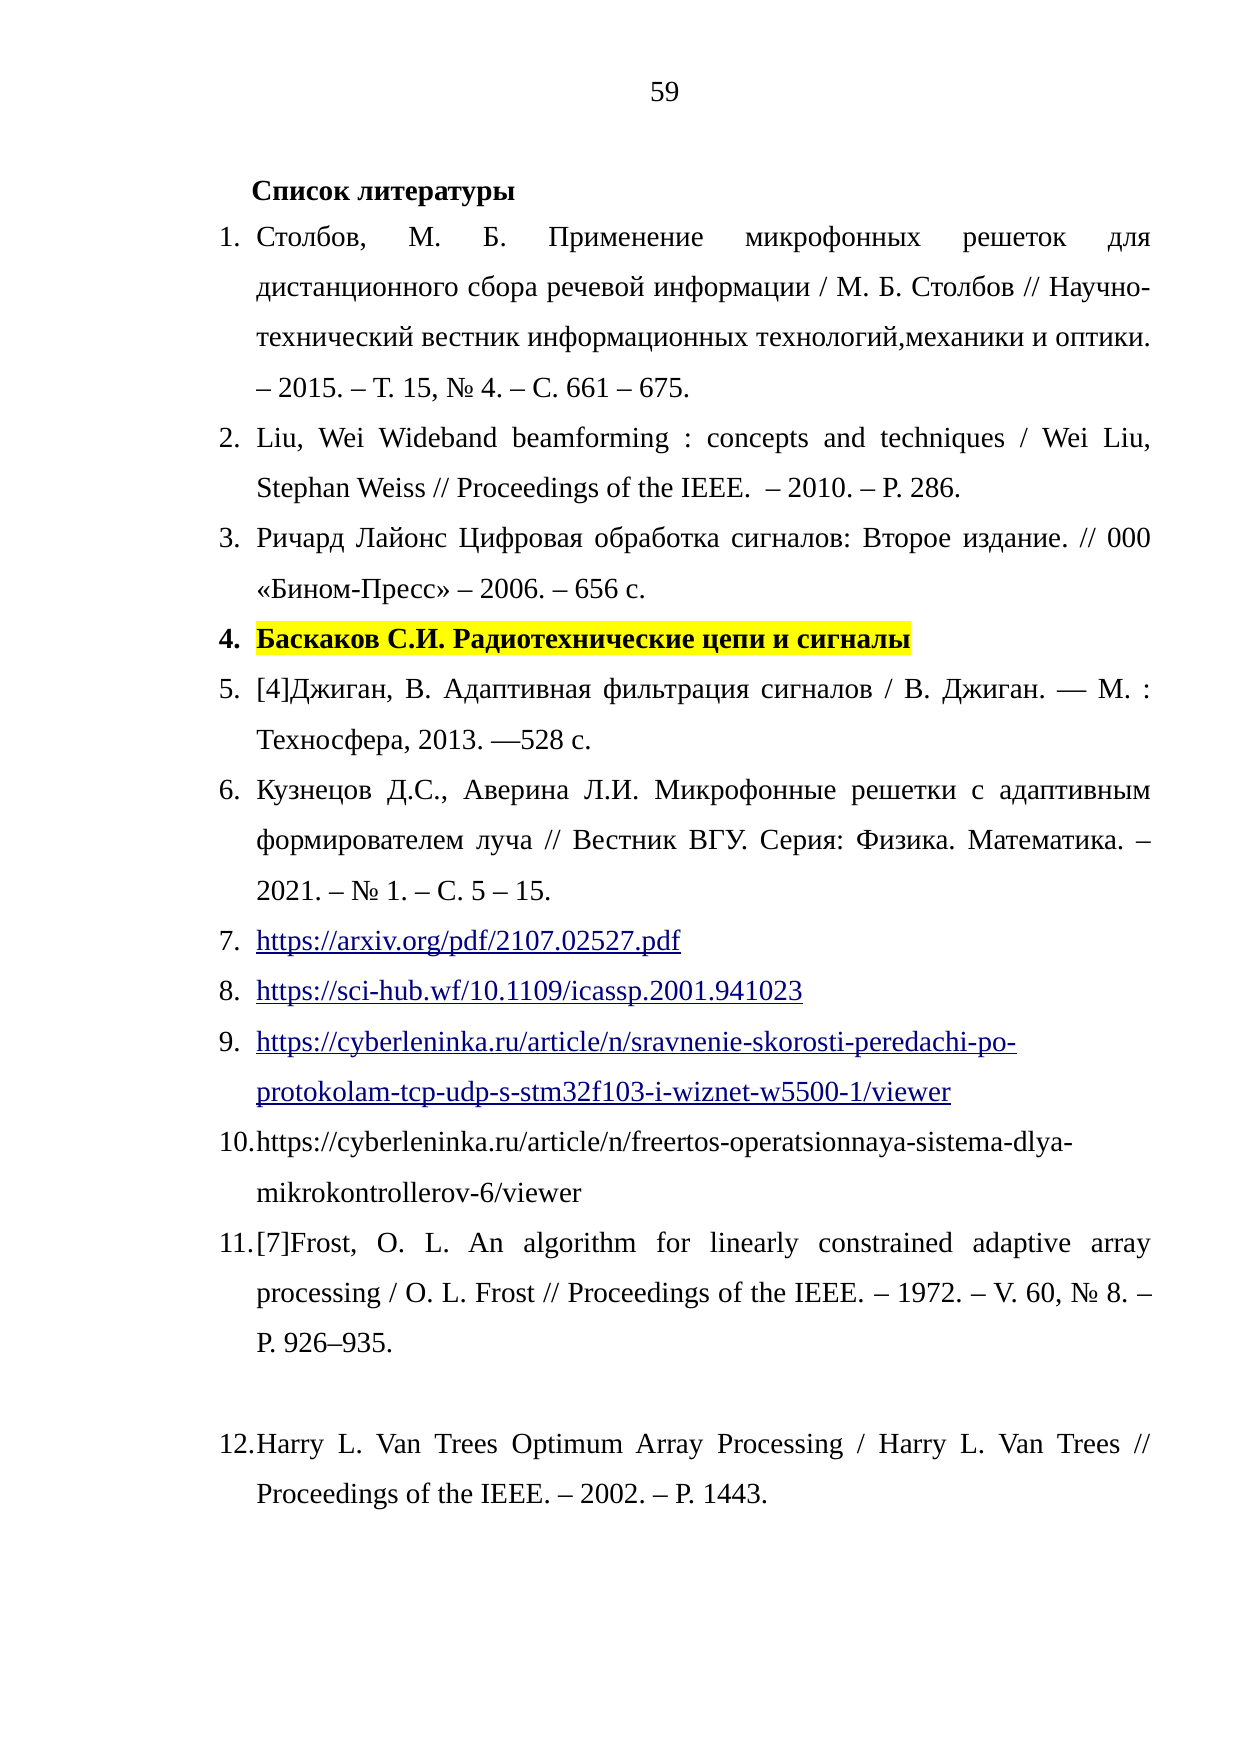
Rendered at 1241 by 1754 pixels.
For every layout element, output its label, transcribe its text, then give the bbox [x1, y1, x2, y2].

list https://sci-hub.wf/10.1109/icassp.2001.941023 [218, 973, 1152, 1007]
subtitle Баскаков С.И. Радиотехнические цепи и сигналы [218, 621, 1152, 655]
list Liu, Wei Wideband beamforming : concepts and techniques / Wei Liu, Stephan Weiss // Proceedings of the IEEE. – 2010. – P. 286. [218, 420, 1152, 504]
list https://arxiv.org/pdf/2107.02527.pdf [218, 923, 1152, 957]
list Harry L. Van Trees Optimum Array Processing / Harry L. Van Trees // Proceedings of the IEEE. – 2002. – P. 1443. [218, 1426, 1152, 1510]
list [4]Джиган, В. Адаптивная фильтрация сигналов / В. Джиган. — М. : Техносфера, 2013. —528 с. [218, 672, 1152, 755]
list [7]Frost, O. L. An algorithm for linearly constrained adaptive array processing / O. L. Frost // Proceedings of the IEEE. – 1972. – V. 60, № 8. – P. 926–935. [218, 1225, 1152, 1359]
list Кузнецов Д.С., Аверина Л.И. Микрофонные решетки с адаптивным формирователем луча // Вестник ВГУ. Серия: Физика. Математика. – 2021. – № 1. – С. 5 – 15. [218, 772, 1152, 906]
list Столбов, М. Б. Применение микрофонных решеток для дистанционного сбора речевой информации / М. Б. Столбов // Научно-технический вестник информационных технологий,механики и оптики. – 2015. – Т. 15, № 4. – С. 661 – 675. [218, 219, 1152, 403]
subtitle Список литературы [177, 173, 1152, 206]
list Ричард Лайонс Цифровая обработка сигналов: Второе издание. // 000 «Бином-Пресс» – 2006. – 656 с. [218, 521, 1152, 604]
list https://cyberleninka.ru/article/n/sravnenie-skorosti-peredachi-po-protokolam-tcp-udp-s-stm32f103-i-wiznet-w5500-1/viewer [218, 1024, 1152, 1108]
list https://cyberleninka.ru/article/n/freertos-operatsionnaya-sistema-dlya-mikrokontrollerov-6/viewer [218, 1124, 1152, 1208]
